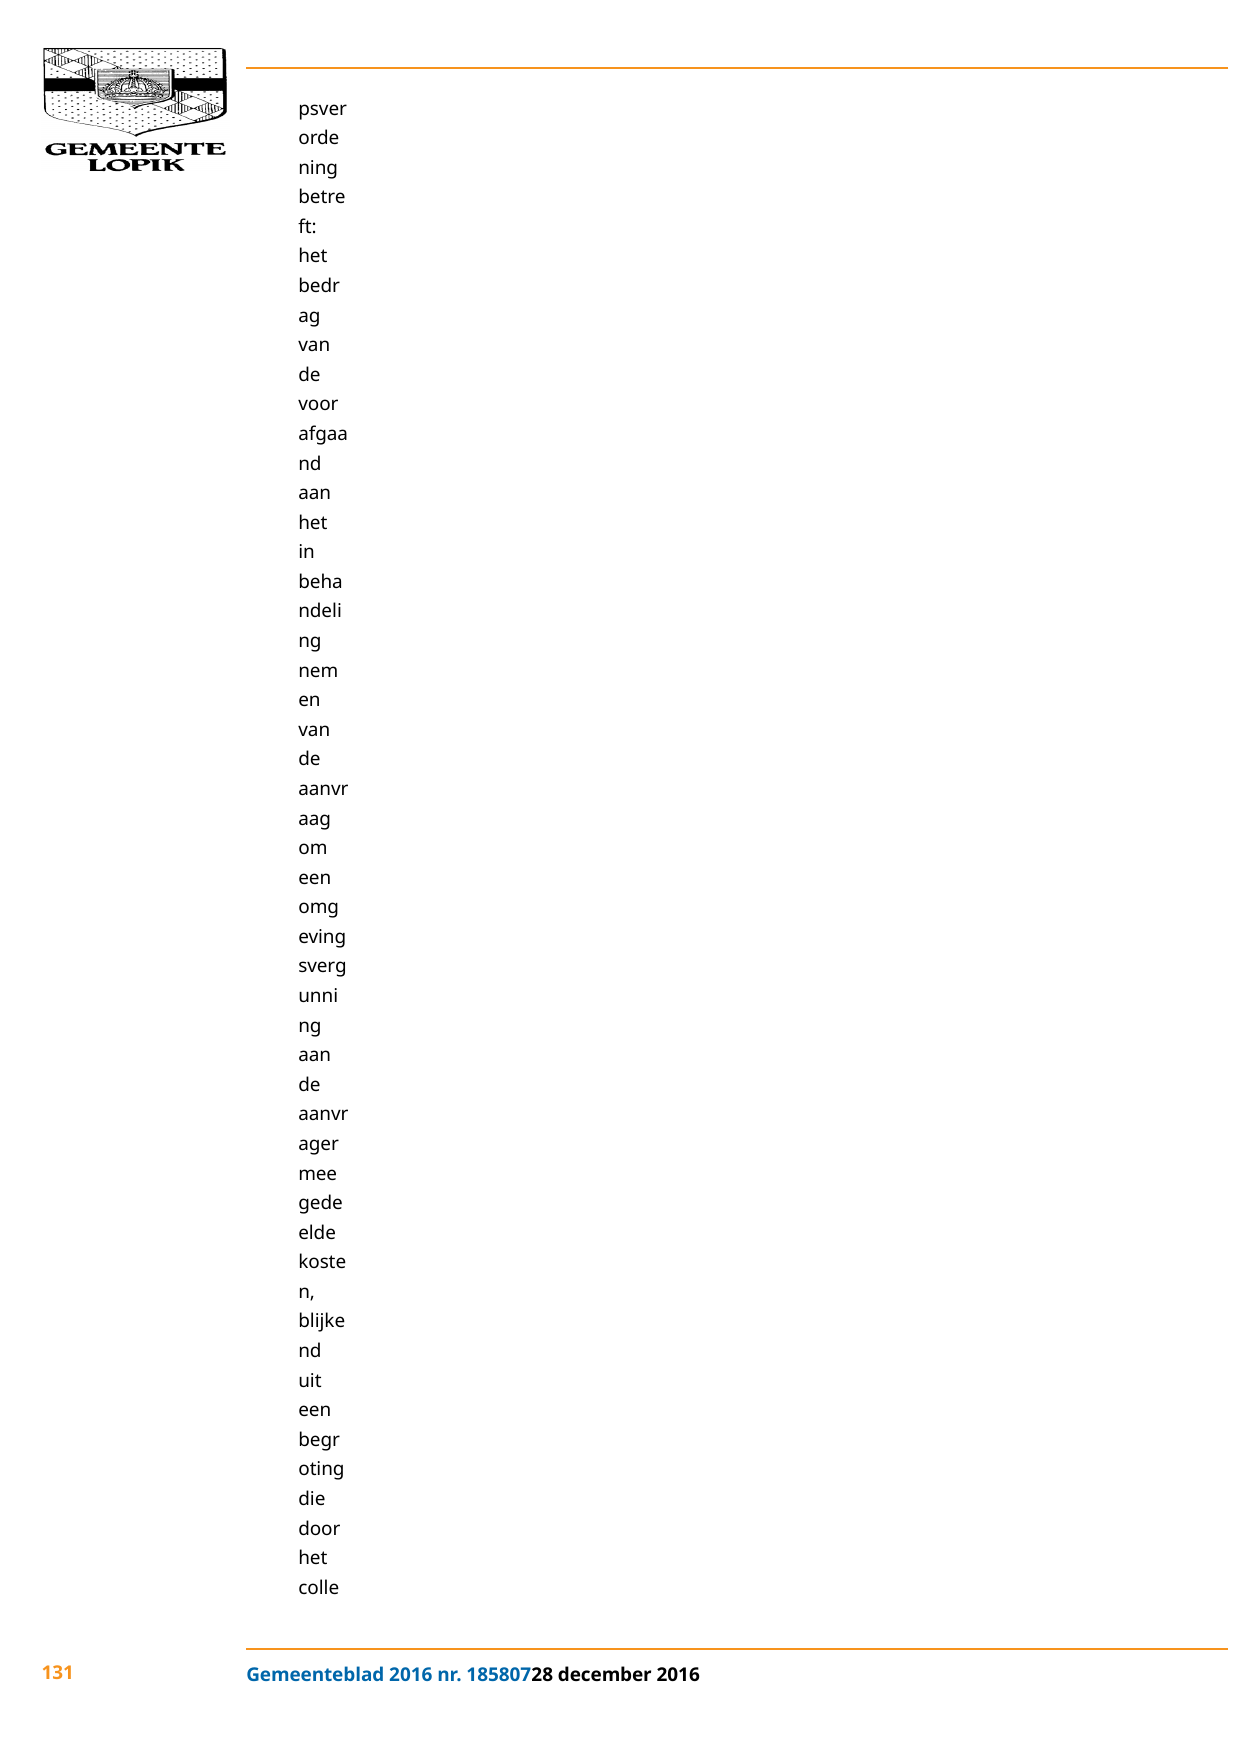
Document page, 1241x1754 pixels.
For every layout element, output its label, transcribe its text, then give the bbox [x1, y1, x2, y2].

table_cell [348, 95, 398, 1600]
table_cell [248, 95, 298, 1600]
table_cell psverordening betreft: het bedrag van de voorafgaand aan het in behandeling nemen van de aanvraag om een omgevingsvergunning aan de aanvrager meegedeelde kosten, blijkend uit een begroting die door het colle [298, 95, 348, 1600]
picture [41, 47, 231, 172]
